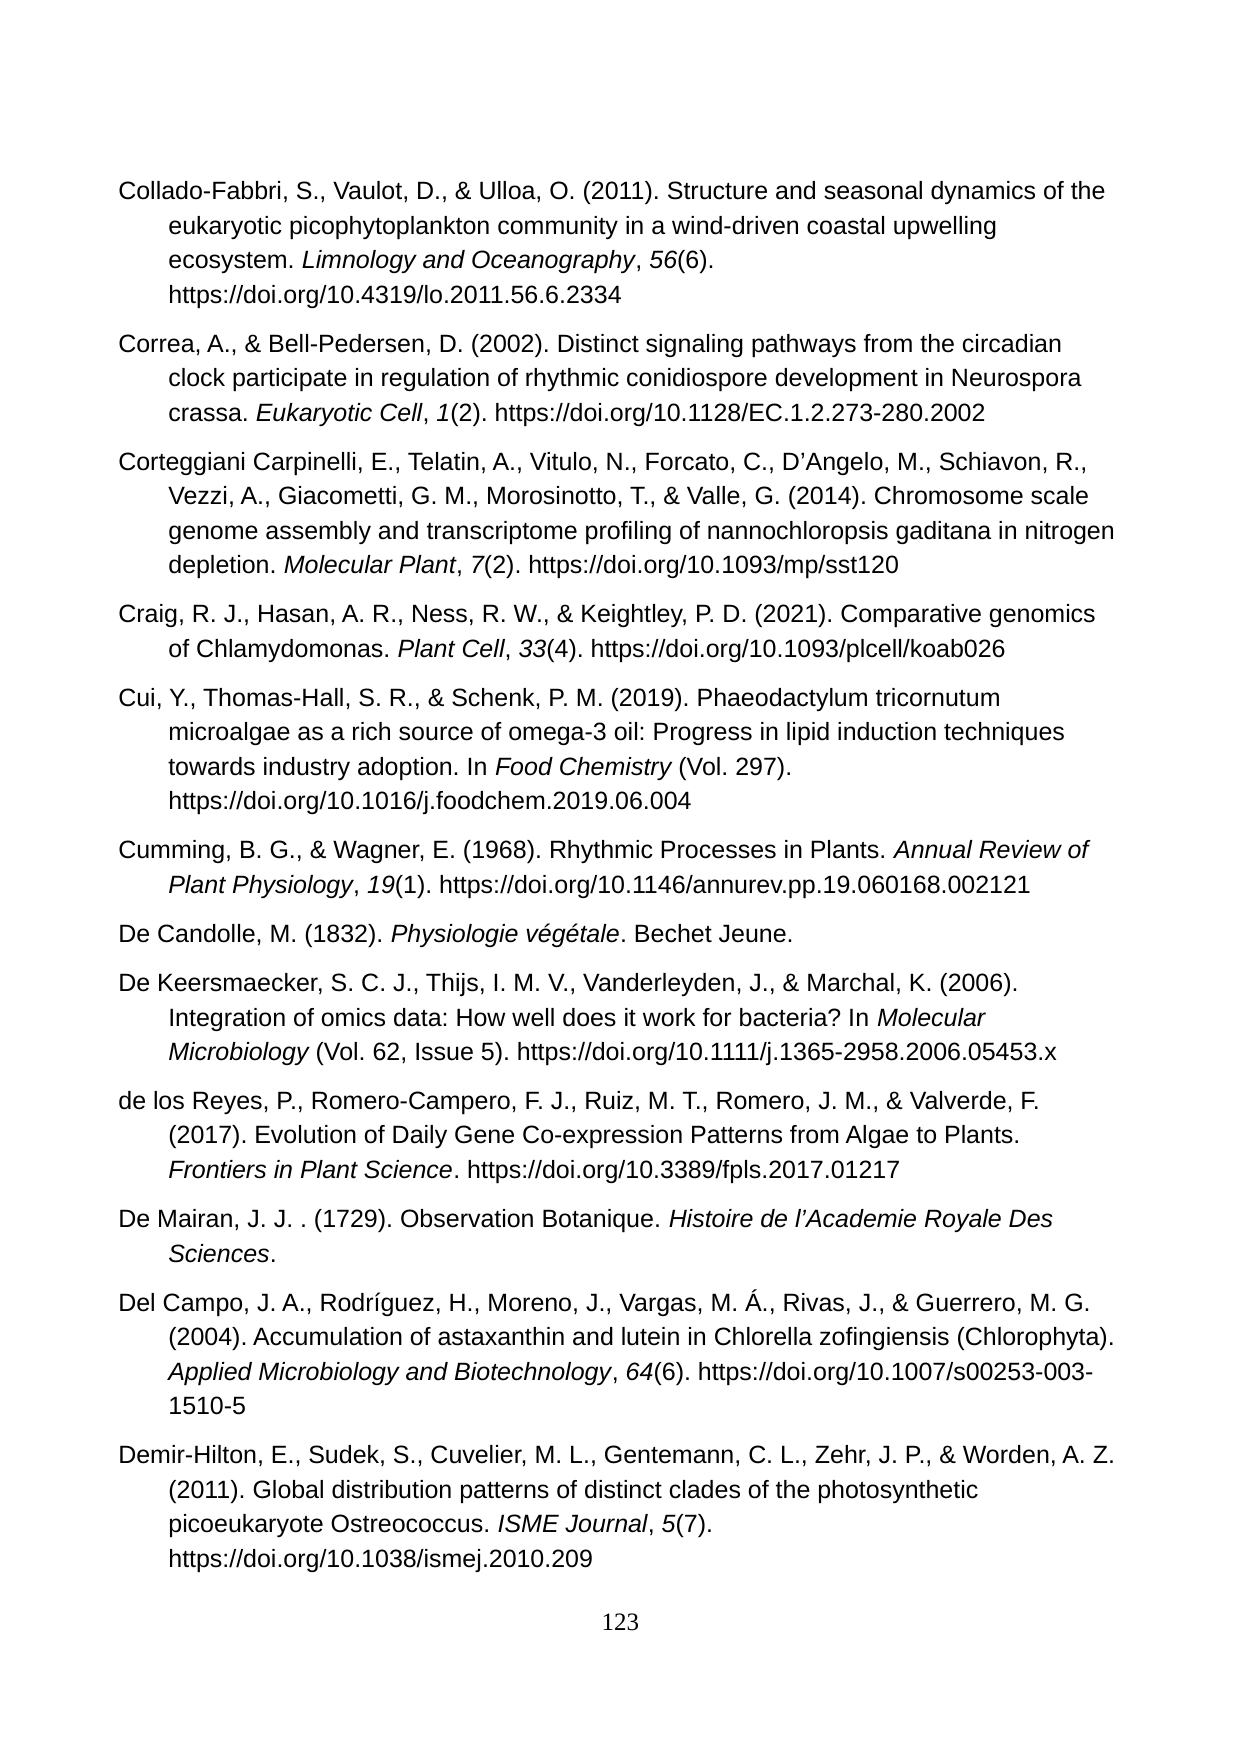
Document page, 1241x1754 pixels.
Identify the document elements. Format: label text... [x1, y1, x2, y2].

text Cumming, B. G., & Wagner, E. (1968). Rhythmic Processes in Plants. Annual Review of Plant Physiology, 19(1). https://doi.org/10.1146/annurev.pp.19.060168.002121 [118, 835, 1122, 899]
text Collado-Fabbri, S., Vaulot, D., & Ulloa, O. (2011). Structure and seasonal dynamics of the eukaryotic picophytoplankton community in a wind-driven coastal upwelling ecosystem. Limnology and Oceanography, 56(6). https://doi.org/10.4319/lo.2011.56.6.2334 [118, 176, 1122, 308]
text Del Campo, J. A., Rodríguez, H., Moreno, J., Vargas, M. Á., Rivas, J., & Guerrero, M. G. (2004). Accumulation of astaxanthin and lutein in Chlorella zofingiensis (Chlorophyta). Applied Microbiology and Biotechnology, 64(6). https://doi.org/10.1007/s00253-003-1510-5 [118, 1288, 1122, 1420]
text Craig, R. J., Hasan, A. R., Ness, R. W., & Keightley, P. D. (2021). Comparative genomics of Chlamydomonas. Plant Cell, 33(4). https://doi.org/10.1093/plcell/koab026 [118, 599, 1122, 663]
text Cui, Y., Thomas-Hall, S. R., & Schenk, P. M. (2019). Phaeodactylum tricornutum microalgae as a rich source of omega-3 oil: Progress in lipid induction techniques towards industry adoption. In Food Chemistry (Vol. 297). https://doi.org/10.1016/j.foodchem.2019.06.004 [118, 683, 1122, 815]
text De Mairan, J. J. . (1729). Observation Botanique. Histoire de l’Academie Royale Des Sciences. [118, 1204, 1122, 1267]
text De Candolle, M. (1832). Physiologie végétale. Bechet Jeune. [118, 919, 1122, 948]
text Correa, A., & Bell-Pedersen, D. (2002). Distinct signaling pathways from the circadian clock participate in regulation of rhythmic conidiospore development in Neurospora crassa. Eukaryotic Cell, 1(2). https://doi.org/10.1128/EC.1.2.273-280.2002 [118, 329, 1122, 427]
text Corteggiani Carpinelli, E., Telatin, A., Vitulo, N., Forcato, C., D’Angelo, M., Schiavon, R., Vezzi, A., Giacometti, G. M., Morosinotto, T., & Valle, G. (2014). Chromosome scale genome assembly and transcriptome profiling of nannochloropsis gaditana in nitrogen depletion. Molecular Plant, 7(2). https://doi.org/10.1093/mp/sst120 [118, 447, 1122, 579]
text De Keersmaecker, S. C. J., Thijs, I. M. V., Vanderleyden, J., & Marchal, K. (2006). Integration of omics data: How well does it work for bacteria? In Molecular Microbiology (Vol. 62, Issue 5). https://doi.org/10.1111/j.1365-2958.2006.05453.x [118, 968, 1122, 1066]
text de los Reyes, P., Romero-Campero, F. J., Ruiz, M. T., Romero, J. M., & Valverde, F. (2017). Evolution of Daily Gene Co-expression Patterns from Algae to Plants. Frontiers in Plant Science. https://doi.org/10.3389/fpls.2017.01217 [118, 1086, 1122, 1184]
text Demir-Hilton, E., Sudek, S., Cuvelier, M. L., Gentemann, C. L., Zehr, J. P., & Worden, A. Z. (2011). Global distribution patterns of distinct clades of the photosynthetic picoeukaryote Ostreococcus. ISME Journal, 5(7). https://doi.org/10.1038/ismej.2010.209 [118, 1440, 1122, 1572]
